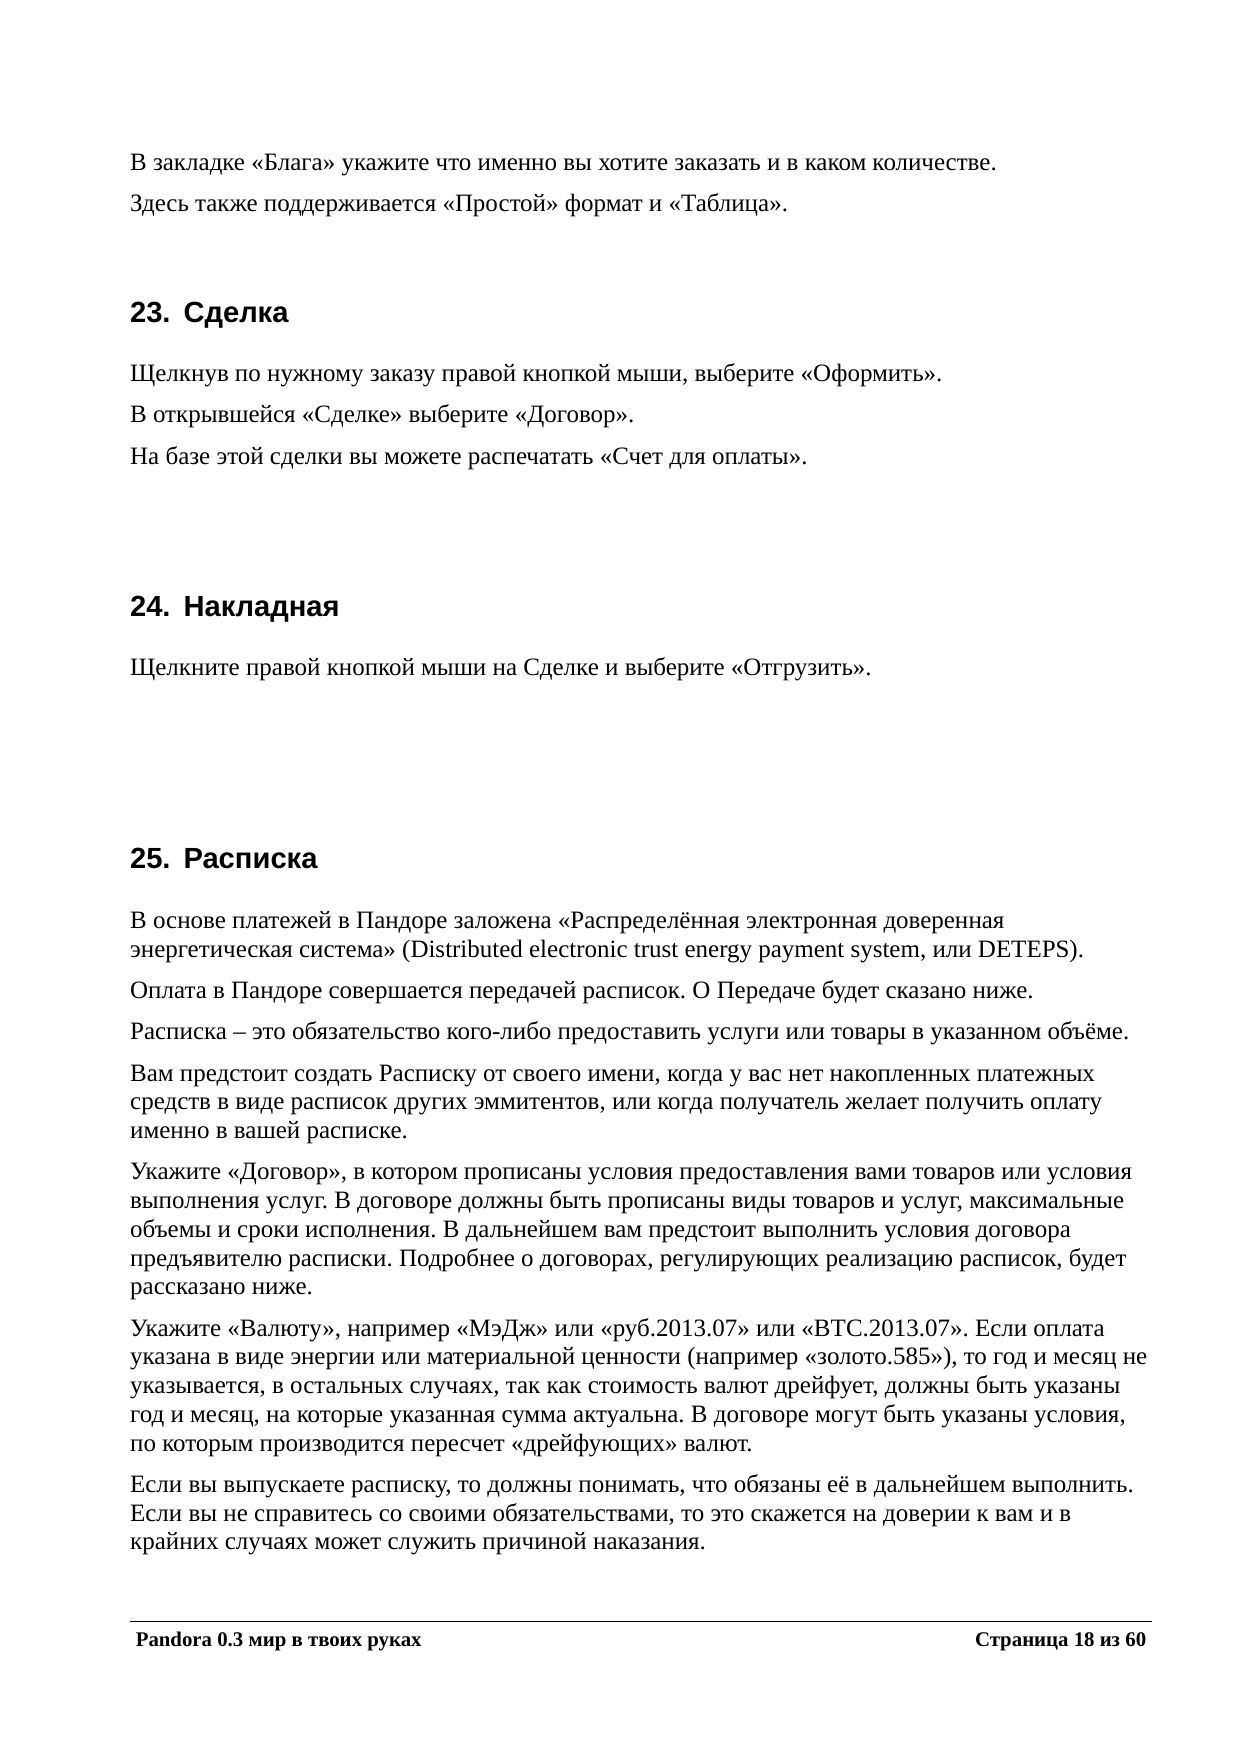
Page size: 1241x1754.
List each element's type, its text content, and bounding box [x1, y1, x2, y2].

text Укажите «Валюту», например «МэДж» или «руб.2013.07» или «BTC.2013.07». Если оплата указана в виде энергии или материальной ценности (например «золото.585»), то год и месяц не указывается, в остальных случаях, так как стоимость валют дрейфует, должны быть указаны год и месяц, на которые указанная сумма актуальна. В договоре могут быть указаны условия, по которым производится пересчет «дрейфующих» валют. [130, 1313, 1152, 1456]
text Вам предстоит создать Расписку от своего имени, когда у вас нет накопленных платежных средств в виде расписок других эммитентов, или когда получатель желает получить оплату именно в вашей расписке. [130, 1058, 1152, 1144]
text Расписка – это обязательство кого-либо предоставить услуги или товары в указанном объёме. [130, 1016, 1152, 1045]
subtitle Расписка [130, 842, 1152, 875]
text Если вы выпускаете расписку, то должны понимать, что обязаны её в дальнейшем выполнить. Если вы не справитесь со своими обязательствами, то это скажется на доверии к вам и в крайних случаях может служить причиной наказания. [130, 1469, 1152, 1555]
text Укажите «Договор», в котором прописаны условия предоставления вами товаров или условия выполнения услуг. В договоре должны быть прописаны виды товаров и услуг, максимальные объемы и сроки исполнения. В дальнейшем вам предстоит выполнить условия договора предъявителю расписки. Подробнее о договорах, регулирующих реализацию расписок, будет рассказано ниже. [130, 1156, 1152, 1300]
text В основе платежей в Пандоре заложена «Распределённая электронная доверенная энергетическая система» (Distributed electronic trust energy payment system, или DETEPS). [130, 905, 1152, 963]
subtitle Накладная [130, 589, 1152, 622]
text Щелкните правой кнопкой мыши на Сделке и выберите «Отгрузить». [130, 652, 1152, 681]
text Здесь также поддерживается «Простой» формат и «Таблица». [130, 188, 1152, 217]
subtitle Сделка [130, 295, 1152, 328]
text На базе этой сделки вы можете распечатать «Счет для оплаты». [130, 441, 1152, 469]
text В закладке «Блага» укажите что именно вы хотите заказать и в каком количестве. [130, 147, 1152, 176]
text В открывшейся «Сделке» выберите «Договор». [130, 399, 1152, 428]
text Щелкнув по нужному заказу правой кнопкой мыши, выберите «Оформить». [130, 358, 1152, 387]
text Оплата в Пандоре совершается передачей расписок. О Передаче будет сказано ниже. [130, 975, 1152, 1004]
